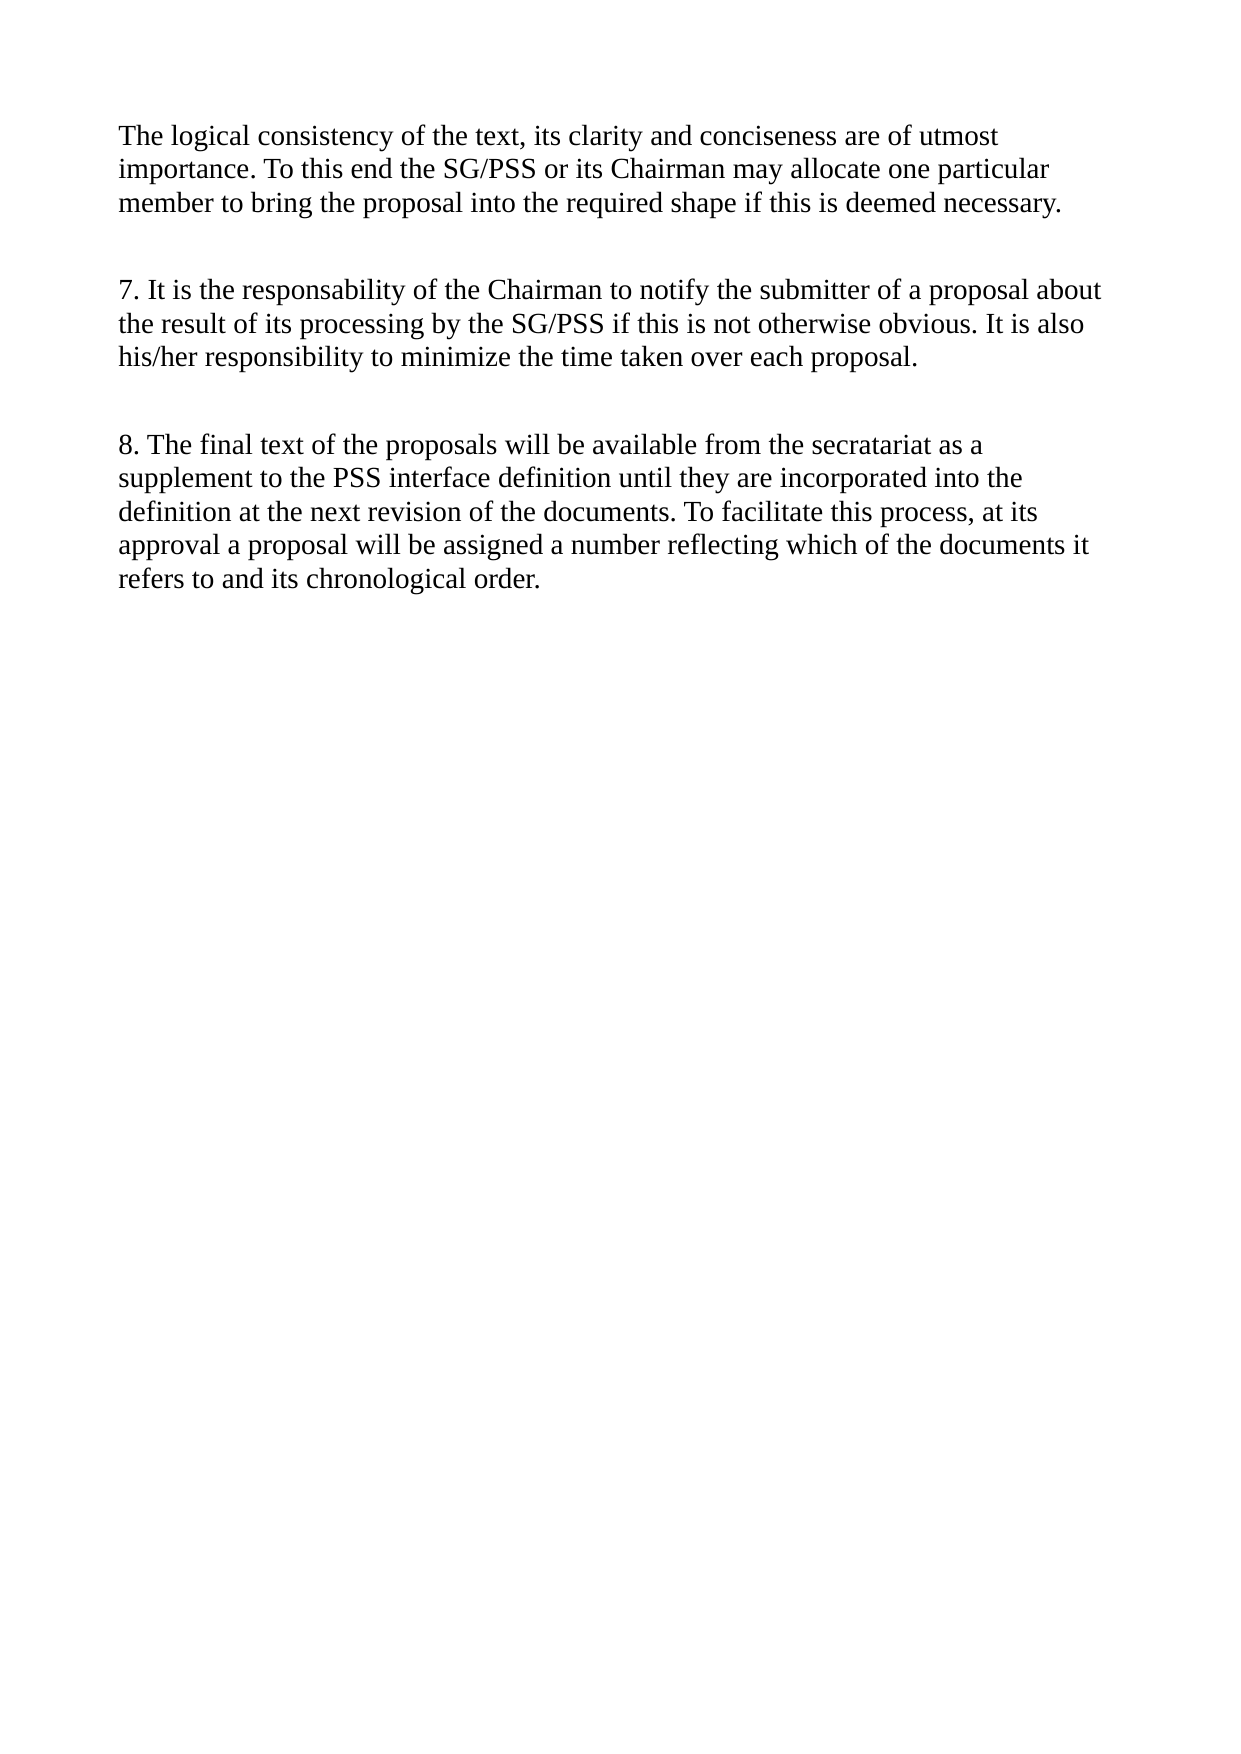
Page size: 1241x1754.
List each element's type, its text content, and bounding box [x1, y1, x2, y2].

text 7. It is the responsability of the Chairman to notify the submitter of a proposal about the result of its processing by the SG/PSS if this is not otherwise obvious. It is also his/her responsibility to minimize the time taken over each proposal. [118, 272, 1122, 373]
text The logical consistency of the text, its clarity and conciseness are of utmost importance. To this end the SG/PSS or its Chairman may allocate one particular member to bring the proposal into the required shape if this is deemed necessary. [118, 118, 1122, 219]
text 8. The final text of the proposals will be available from the secratariat as a supplement to the PSS interface definition until they are incorporated into the definition at the next revision of the documents. To facilitate this process, at its approval a proposal will be assigned a number reflecting which of the documents it refers to and its chronological order. [118, 427, 1122, 594]
